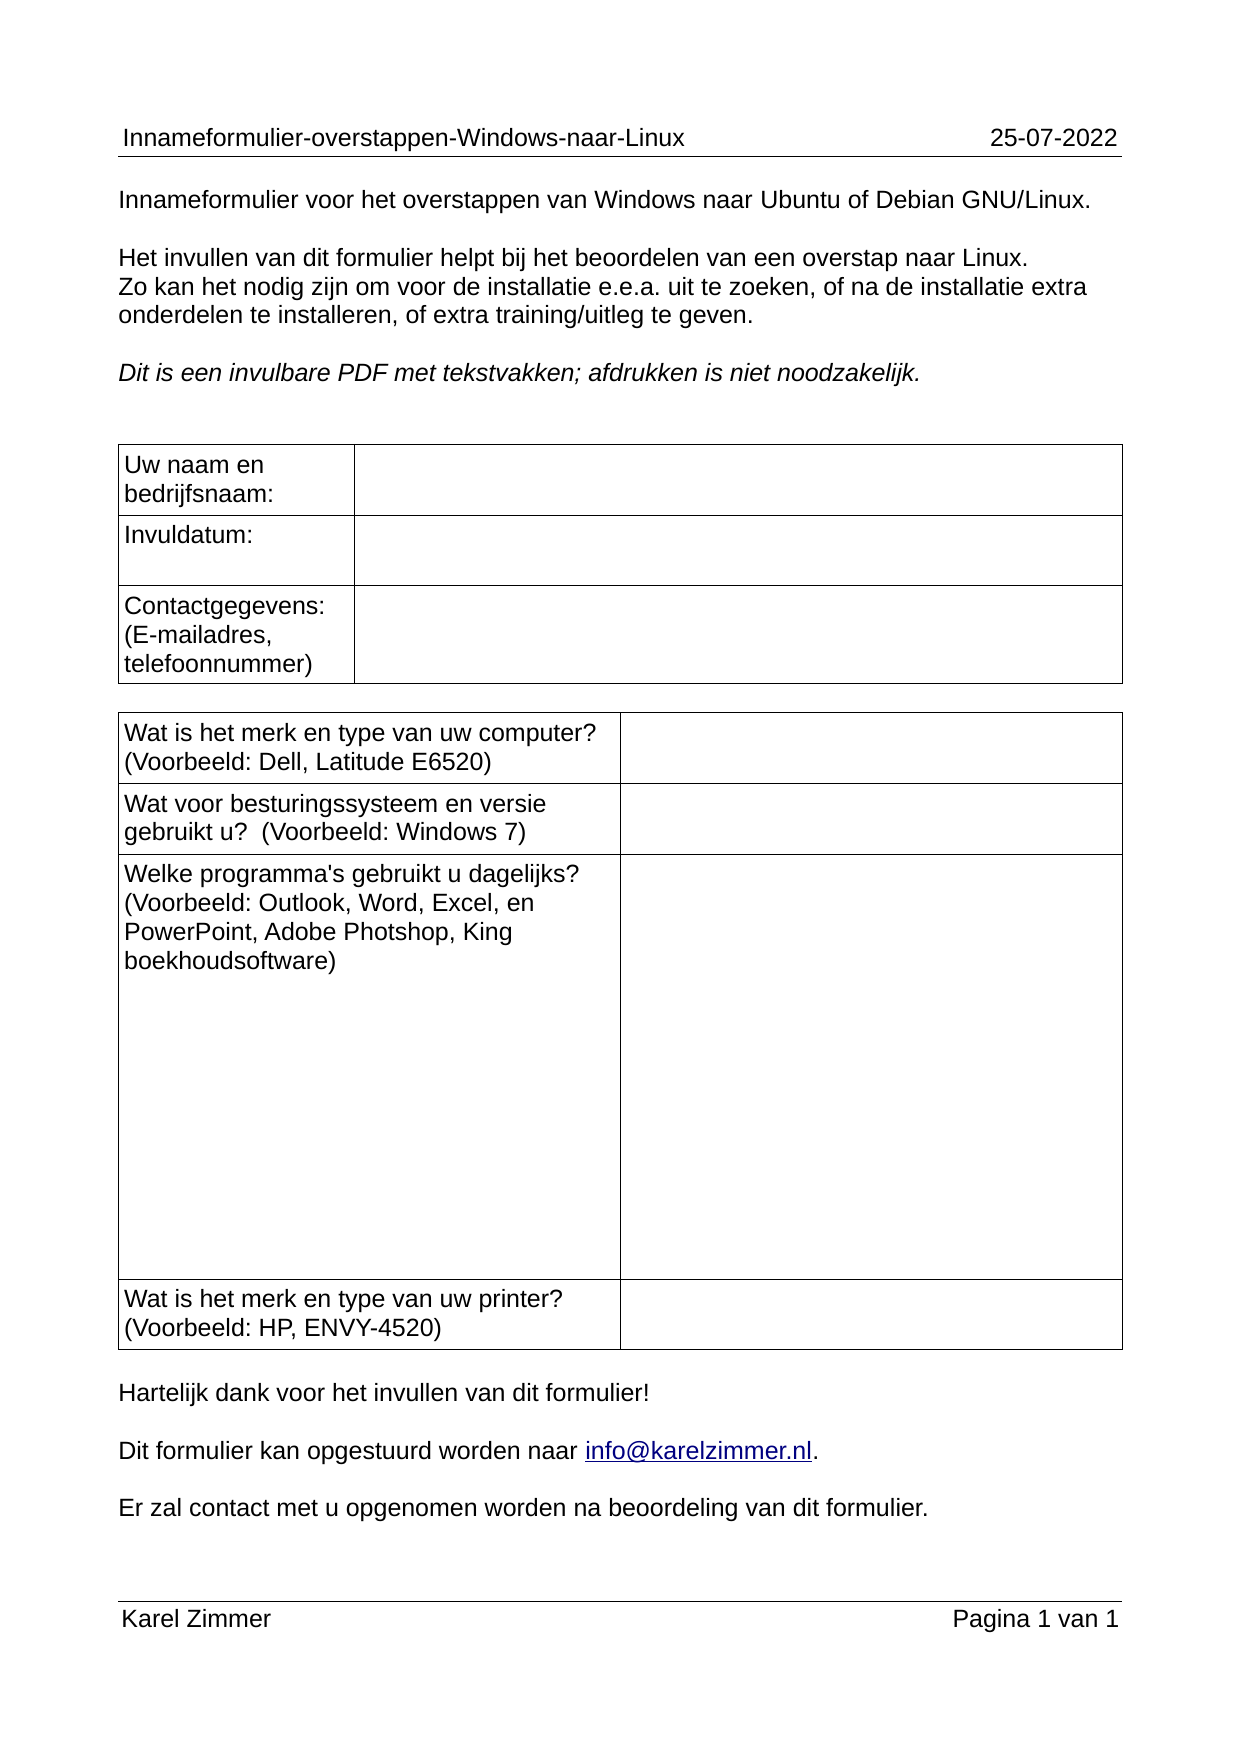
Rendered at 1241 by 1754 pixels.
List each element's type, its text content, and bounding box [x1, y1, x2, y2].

table_cell Wat voor besturingssysteem en versie gebruikt u? (Voorbeeld: Windows 7) [119, 784, 620, 853]
text Innameformulier voor het overstappen van Windows naar Ubuntu of Debian GNU/Linux. [118, 185, 1122, 214]
text Dit is een invulbare PDF met tekstvakken; afdrukken is niet noodzakelijk. [118, 358, 1122, 386]
table_cell [355, 516, 1122, 585]
table_header Wat is het merk en type van uw computer? (Voorbeeld: Dell, Latitude E6520) [119, 713, 620, 783]
table_cell [355, 586, 1122, 683]
table_cell [621, 784, 1122, 853]
table_header [621, 713, 1122, 783]
text Dit formulier kan opgestuurd worden naar info@karelzimmer.nl. [118, 1436, 1122, 1464]
table_cell [621, 855, 1122, 1279]
text Het invullen van dit formulier helpt bij het beoordelen van een overstap naar Linux. [118, 243, 1122, 271]
table_header Uw naam en bedrijfsnaam: [119, 445, 354, 515]
table_cell Invuldatum: [119, 516, 354, 585]
table_cell [621, 1280, 1122, 1349]
table_cell Wat is het merk en type van uw printer? (Voorbeeld: HP, ENVY-4520) [119, 1280, 620, 1349]
text Er zal contact met u opgenomen worden na beoordeling van dit formulier. [118, 1493, 1122, 1522]
text Zo kan het nodig zijn om voor de installatie e.e.a. uit te zoeken, of na de installatie extra onderdelen te installeren, of extra training/uitleg te geven. [118, 271, 1122, 329]
table_header [355, 445, 1122, 515]
table_cell Contactgegevens: (E-mailadres, telefoonnummer) [119, 586, 354, 683]
text Hartelijk dank voor het invullen van dit formulier! [118, 1378, 1122, 1407]
table_cell Welke programma's gebruikt u dagelijks? (Voorbeeld: Outlook, Word, Excel, en PowerPoint, Adobe Photshop, King boekhoudsoftware) [119, 855, 620, 1279]
